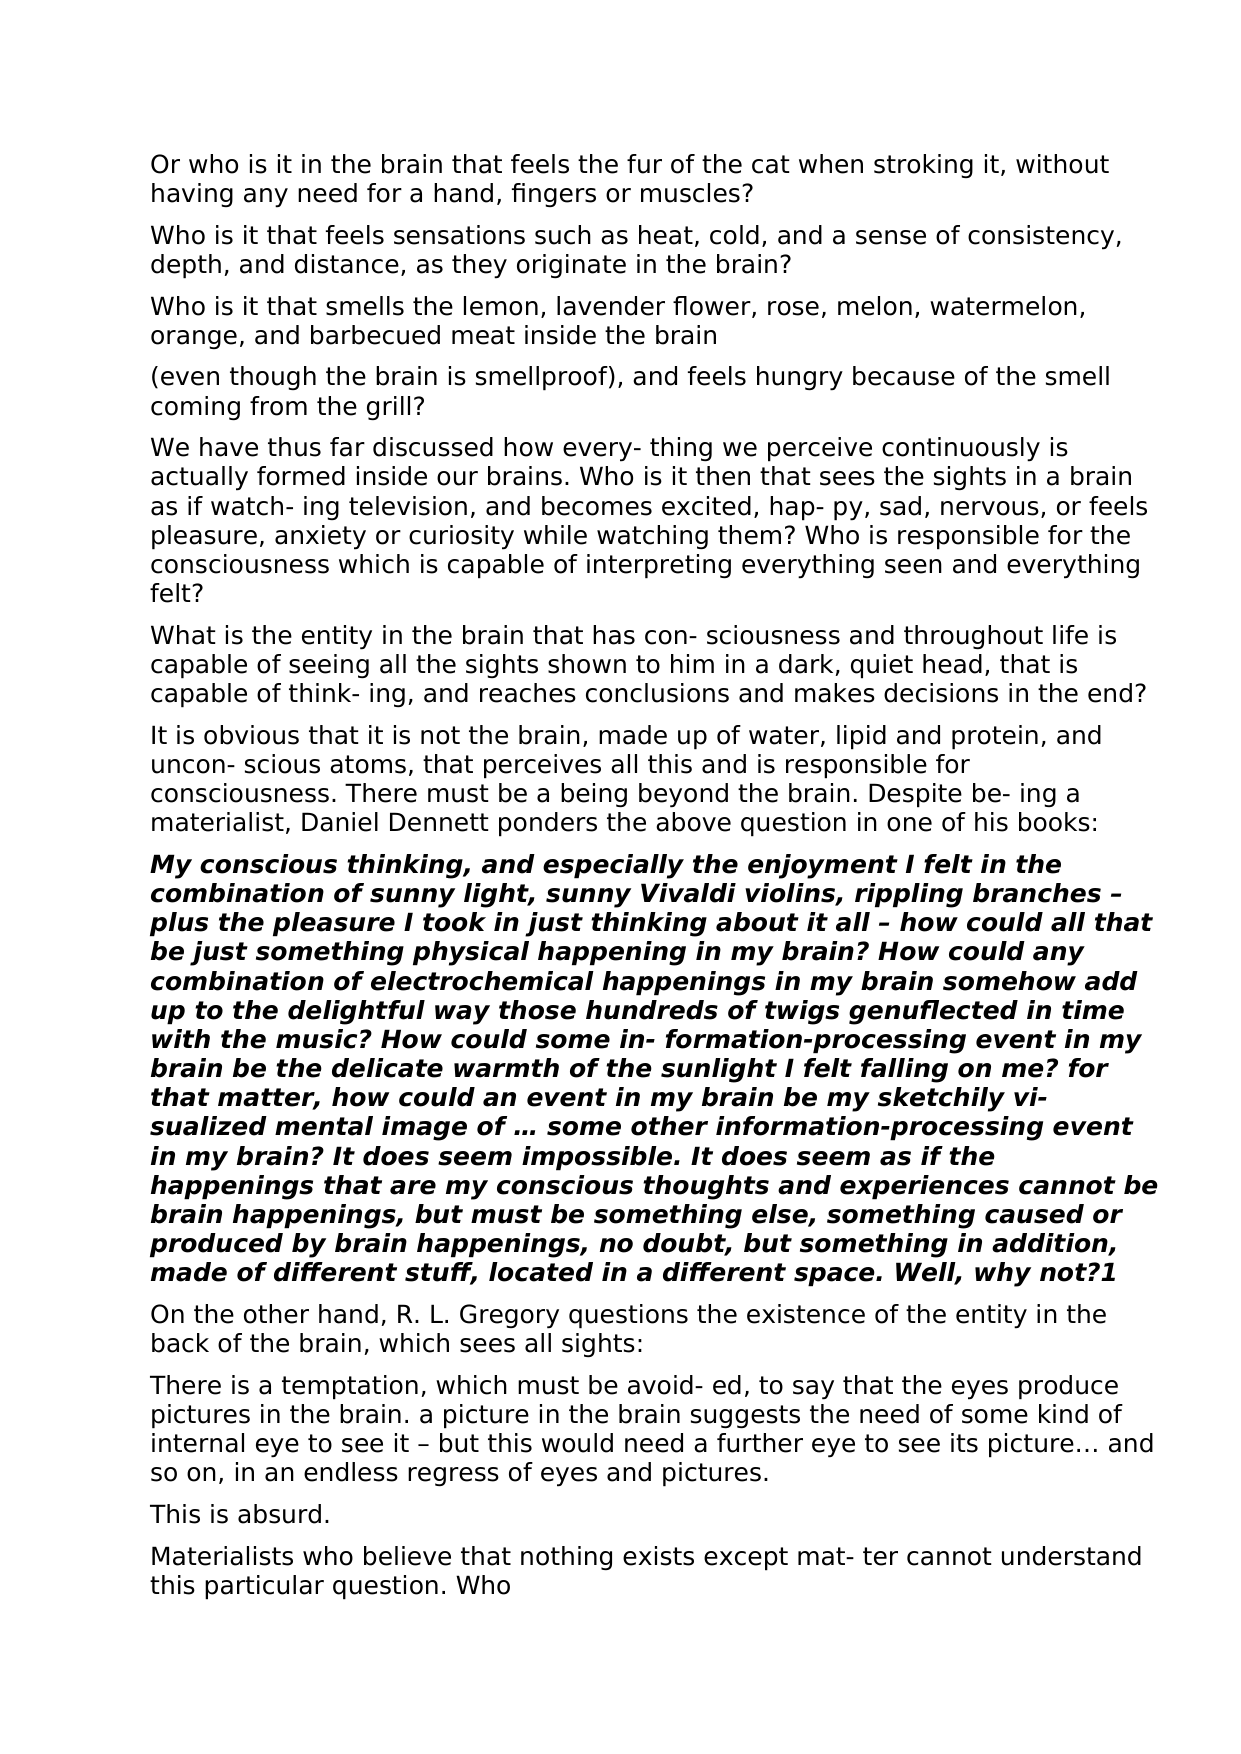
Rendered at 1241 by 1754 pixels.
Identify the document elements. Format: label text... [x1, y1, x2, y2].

text (even though the brain is smellproof), and feels hungry because of the smell coming from the grill? [150, 362, 1165, 421]
text It is obvious that it is not the brain, made up of water, lipid and protein, and uncon- scious atoms, that perceives all this and is responsible for consciousness. There must be a being beyond the brain. Despite be- ing a materialist, Daniel Dennett ponders the above question in one of his books: [150, 721, 1165, 837]
text This is absurd. [150, 1500, 1165, 1529]
text Or who is it in the brain that feels the fur of the cat when stroking it, without having any need for a hand, fingers or muscles? [150, 150, 1165, 208]
text On the other hand, R. L. Gregory questions the existence of the entity in the back of the brain, which sees all sights: [150, 1300, 1165, 1358]
text My conscious thinking, and especially the enjoyment I felt in the combination of sunny light, sunny Vivaldi violins, rippling branches – plus the pleasure I took in just thinking about it all – how could all that be just something physical happening in my brain? How could any combination of electrochemical happenings in my brain somehow add up to the delightful way those hundreds of twigs genuflected in time with the music? How could some in- formation-processing event in my brain be the delicate warmth of the sunlight I felt falling on me? for that matter, how could an event in my brain be my sketchily vi- sualized mental image of … some other information-processing event in my brain? It does seem impossible. It does seem as if the happenings that are my conscious thoughts and experiences cannot be brain happenings, but must be something else, something caused or produced by brain happenings, no doubt, but something in addition, made of different stuff, located in a different space. Well, why not?1 [150, 850, 1165, 1287]
text Who is it that smells the lemon, lavender flower, rose, melon, watermelon, orange, and barbecued meat inside the brain [150, 292, 1165, 350]
text What is the entity in the brain that has con- sciousness and throughout life is capable of seeing all the sights shown to him in a dark, quiet head, that is capable of think- ing, and reaches conclusions and makes decisions in the end? [150, 621, 1165, 708]
text We have thus far discussed how every- thing we perceive continuously is actually formed inside our brains. Who is it then that sees the sights in a brain as if watch- ing television, and becomes excited, hap- py, sad, nervous, or feels pleasure, anxiety or curiosity while watching them? Who is responsible for the consciousness which is capable of interpreting everything seen and everything felt? [150, 433, 1165, 608]
text There is a temptation, which must be avoid- ed, to say that the eyes produce pictures in the brain. a picture in the brain suggests the need of some kind of internal eye to see it – but this would need a further eye to see its picture… and so on, in an endless regress of eyes and pictures. [150, 1371, 1165, 1487]
text Materialists who believe that nothing exists except mat- ter cannot understand this particular question. Who [150, 1542, 1165, 1600]
text Who is it that feels sensations such as heat, cold, and a sense of consistency, depth, and distance, as they originate in the brain? [150, 221, 1165, 279]
